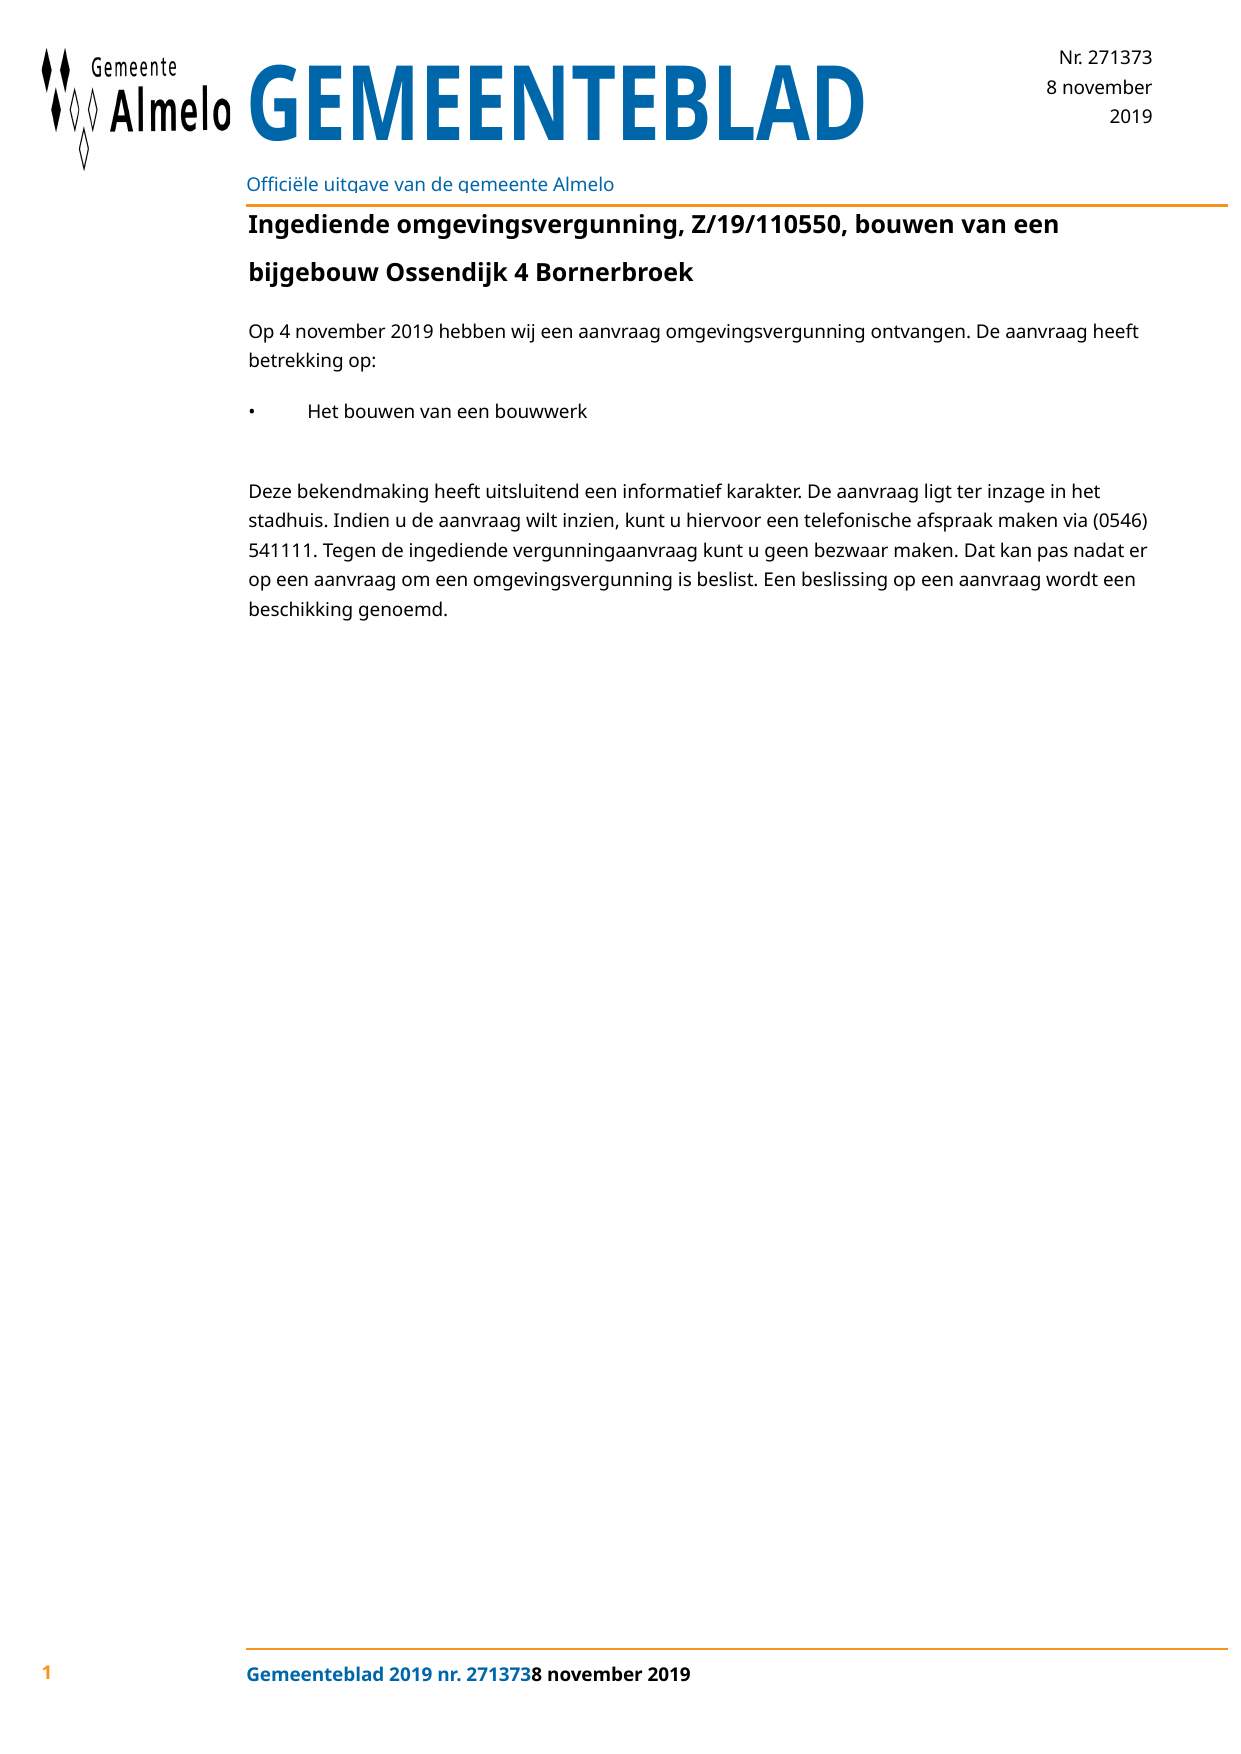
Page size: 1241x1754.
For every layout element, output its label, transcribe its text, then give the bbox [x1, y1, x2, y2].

text Ingediende omgevingsvergunning, Z/19/110550, bouwen van een bijgebouw Ossendijk 4 Bornerbroek [248, 207, 1152, 288]
text Op 4 november 2019 hebben wij een aanvraag omgevingsvergunning ontvangen. De aanvraag heeft betrekking op: [248, 318, 1152, 373]
picture [41, 47, 231, 172]
text Deze bekendmaking heeft uitsluitend een informatief karakter. De aanvraag ligt ter inzage in het stadhuis. Indien u de aanvraag wilt inzien, kunt u hiervoor een telefonische afspraak maken via (0546) 541111. Tegen de ingediende vergunningaanvraag kunt u geen bezwaar maken. Dat kan pas nadat er op een aanvraag om een omgevingsvergunning is beslist. Een beslissing op een aanvraag wordt een beschikking genoemd. [248, 478, 1152, 622]
list Het bouwen van een bouwwerk [248, 398, 1152, 424]
